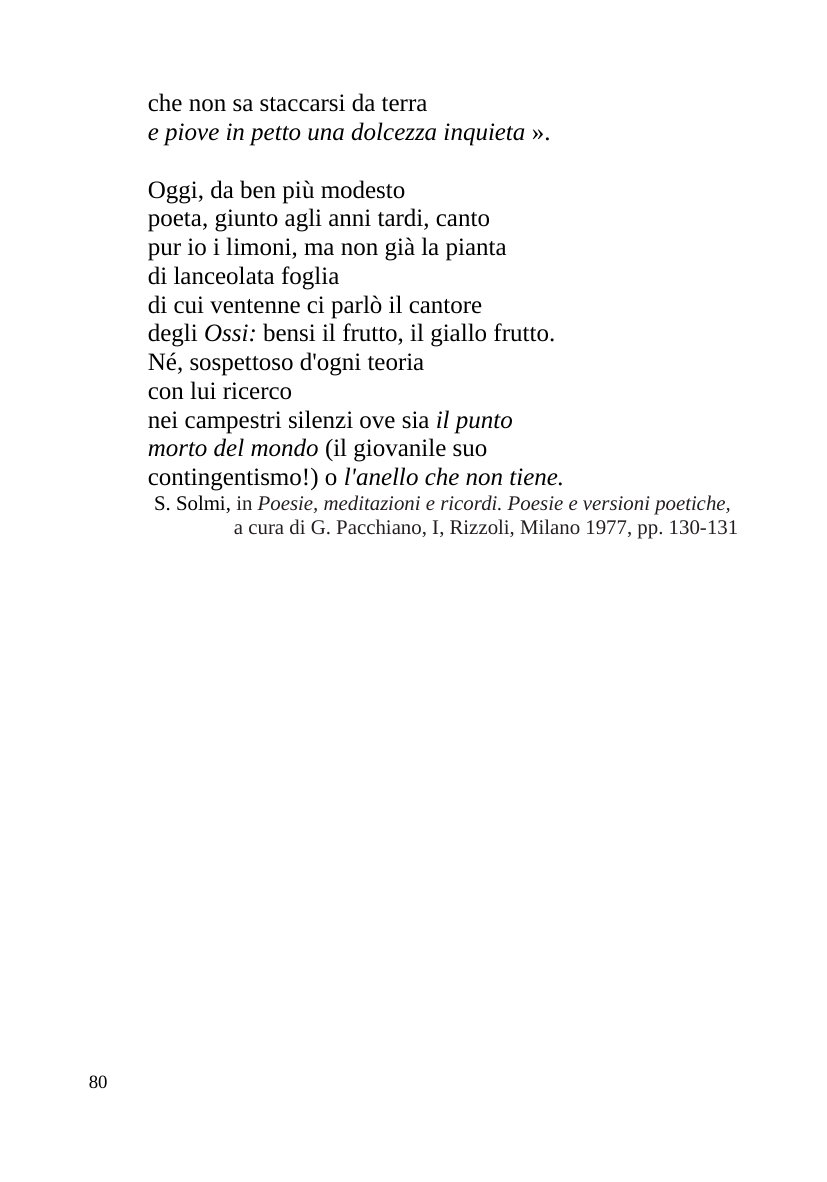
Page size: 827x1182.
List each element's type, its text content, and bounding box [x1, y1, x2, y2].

text e piove in petto una dolcezza inquieta ». [148, 117, 679, 146]
text degli Ossi: bensi il frutto, il giallo frutto. [148, 318, 679, 347]
text Oggi, da ben più modesto [148, 175, 679, 203]
text di lanceolata foglia [148, 261, 679, 290]
text pur io i limoni, ma non già la pianta [148, 232, 679, 261]
text nei campestri silenzi ove sia il punto [148, 405, 679, 433]
text a cura di G. Pacchiano, I, Rizzoli, Milano 1977, pp. 130-131 [88, 515, 738, 539]
text contingentismo!) o l'anello che non tiene. [148, 462, 679, 491]
text poeta, giunto agli anni tardi, canto [148, 203, 679, 232]
text Né, sospettoso d'ogni teoria [148, 347, 679, 376]
text che non sa staccarsi da terra [148, 88, 679, 117]
text con lui ricerco [148, 376, 679, 405]
text S. Solmi, in Poesie, meditazioni e ricordi. Poesie e versioni poetiche, [88, 491, 738, 515]
text morto del mondo (il giovanile suo [148, 433, 679, 462]
text di cui ventenne ci parlò il cantore [148, 290, 679, 318]
